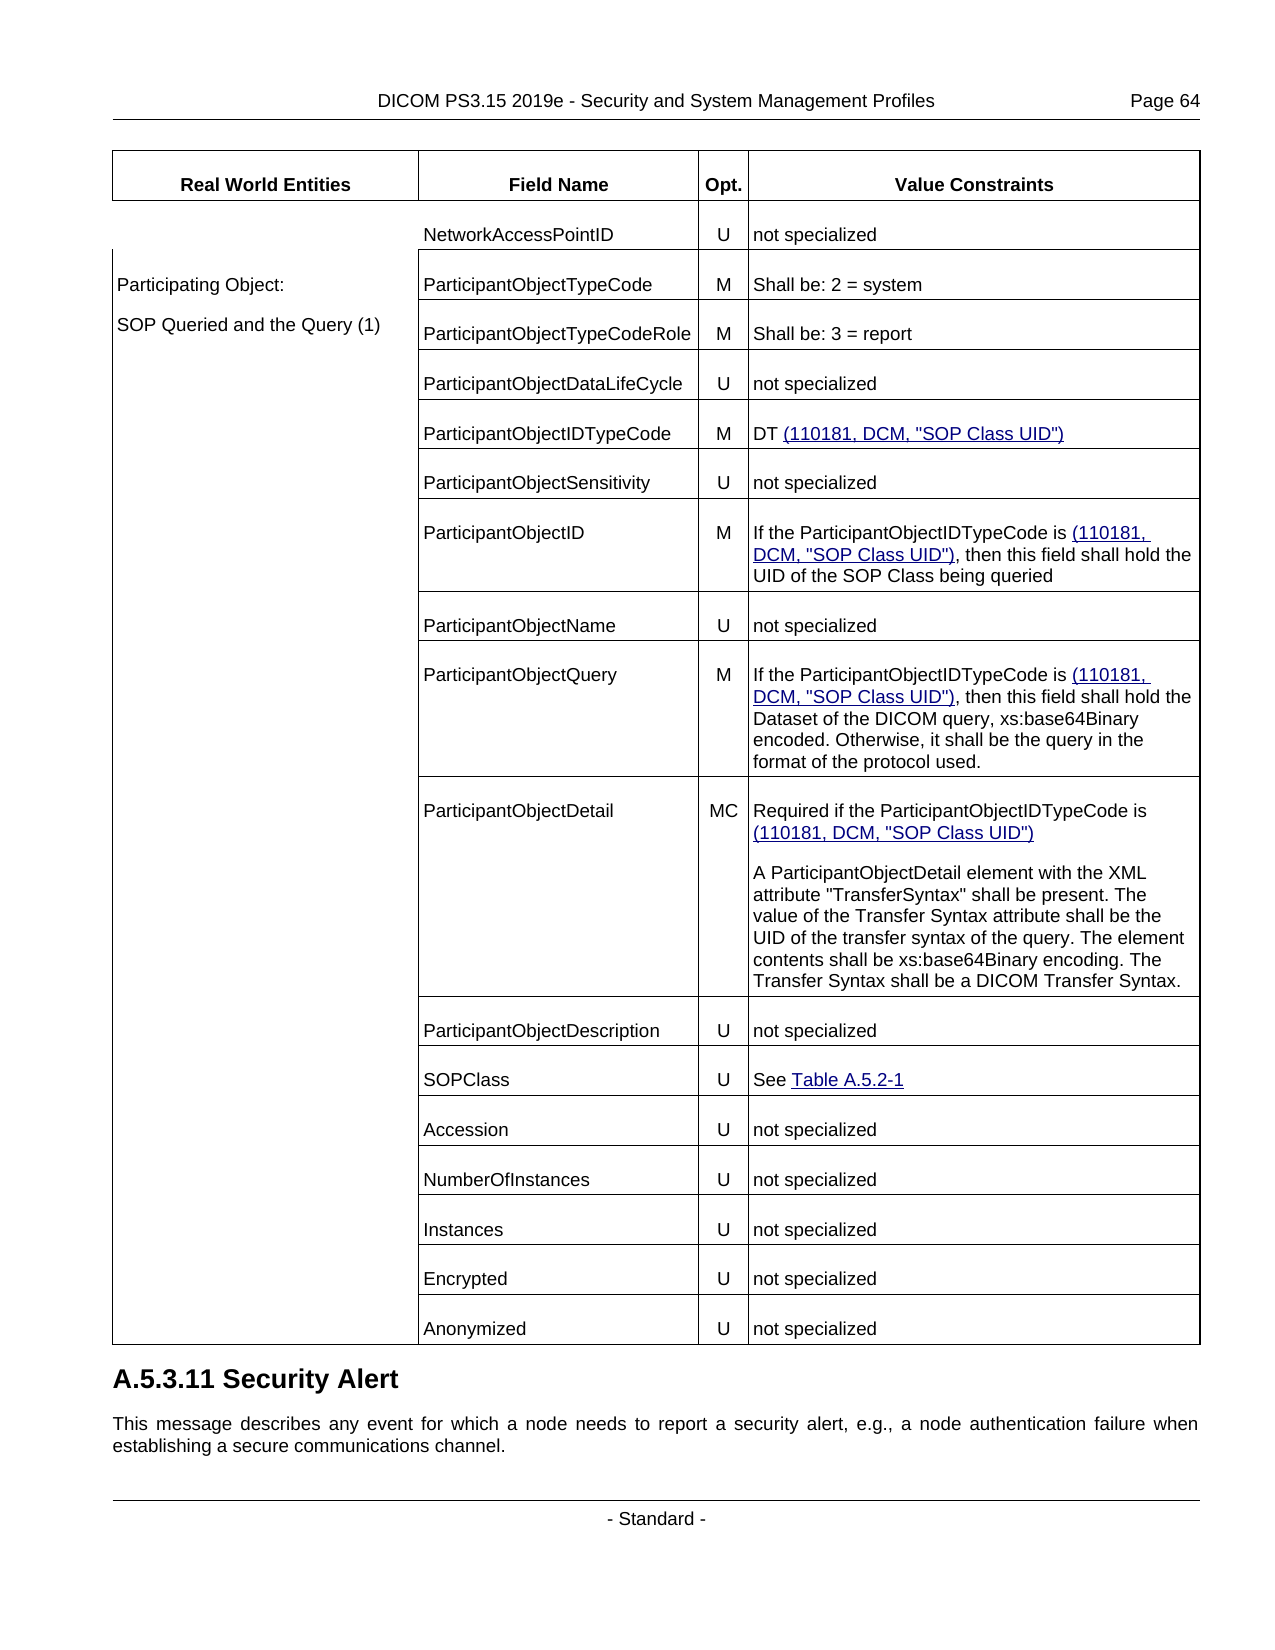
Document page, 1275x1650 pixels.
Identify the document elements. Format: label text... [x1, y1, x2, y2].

table_cell not specialized [749, 1195, 1199, 1244]
table_cell If the ParticipantObjectIDTypeCode is (110181, DCM, "SOP Class UID"), then this field shall hold the Dataset of the DICOM query, xs:base64Binary encoded. Otherwise, it shall be the query in the format of the protocol used. [749, 641, 1199, 776]
table_cell ParticipantObjectTypeCode [419, 250, 698, 299]
table_cell MC [699, 777, 748, 996]
table_cell ParticipantObjectName [419, 592, 698, 640]
table_cell U [699, 1046, 748, 1095]
table_cell not specialized [749, 449, 1199, 498]
table_cell ParticipantObjectSensitivity [419, 449, 698, 498]
table_cell U [699, 1195, 748, 1244]
table_header Field Name [419, 151, 698, 200]
table_cell Shall be: 3 = report [749, 300, 1199, 349]
table_cell Accession [419, 1096, 698, 1145]
table_cell U [699, 201, 748, 249]
table_cell U [699, 449, 748, 498]
table_cell not specialized [749, 1295, 1199, 1343]
table_cell not specialized [749, 592, 1199, 640]
table_header Value Constraints [749, 151, 1199, 200]
table_cell Participating Object: SOP Queried and the Query (1) [113, 249, 418, 1343]
table_cell ParticipantObjectDataLifeCycle [419, 350, 698, 398]
table_cell Anonymized [419, 1295, 698, 1343]
table_cell not specialized [749, 350, 1199, 398]
table_cell If the ParticipantObjectIDTypeCode is (110181, DCM, "SOP Class UID"), then this field shall hold the UID of the SOP Class being queried [749, 499, 1199, 591]
table_header Real World Entities [113, 151, 418, 200]
table_cell Instances [419, 1195, 698, 1244]
table_cell ParticipantObjectDetail [419, 777, 698, 996]
table_cell M [699, 499, 748, 591]
table_cell ParticipantObjectID [419, 499, 698, 591]
table_cell not specialized [749, 1146, 1199, 1194]
table_cell M [699, 641, 748, 776]
table_cell See Table A.5.2-1 [749, 1046, 1199, 1095]
table_cell DT (110181, DCM, "SOP Class UID") [749, 400, 1199, 448]
table_cell not specialized [749, 997, 1199, 1045]
table_cell U [699, 592, 748, 640]
table_cell U [699, 1295, 748, 1343]
table_cell ParticipantObjectIDTypeCode [419, 400, 698, 448]
table_cell U [699, 997, 748, 1045]
table_cell M [699, 250, 748, 299]
table_cell U [699, 1096, 748, 1145]
table_cell ParticipantObjectQuery [419, 641, 698, 776]
table_cell SOPClass [419, 1046, 698, 1095]
table_cell not specialized [749, 1096, 1199, 1145]
text A.5.3.11 Security Alert [112, 1363, 1200, 1394]
table_cell Encrypted [419, 1245, 698, 1294]
text This message describes any event for which a node needs to report a security alert, e.g., a node authentication failure when establishing a secure communications channel. [112, 1413, 1200, 1456]
table_cell NumberOfInstances [419, 1146, 698, 1194]
table_header Opt. [699, 151, 748, 200]
table_cell M [699, 300, 748, 349]
table_cell U [699, 350, 748, 398]
table_cell ParticipantObjectTypeCodeRole [419, 300, 698, 349]
table_cell Shall be: 2 = system [749, 250, 1199, 299]
table_cell U [699, 1146, 748, 1194]
table_cell U [699, 1245, 748, 1294]
table_cell NetworkAccessPointID [419, 201, 698, 249]
table_cell Required if the ParticipantObjectIDTypeCode is (110181, DCM, "SOP Class UID") A ParticipantObjectDetail element with the XML attribute "TransferSyntax" shall be present. The value of the Transfer Syntax attribute shall be the UID of the transfer syntax of the query. The element contents shall be xs:base64Binary encoding. The Transfer Syntax shall be a DICOM Transfer Syntax. [749, 777, 1199, 996]
table_cell not specialized [749, 201, 1199, 249]
table_cell not specialized [749, 1245, 1199, 1294]
table_cell M [699, 400, 748, 448]
table_cell ParticipantObjectDescription [419, 997, 698, 1045]
